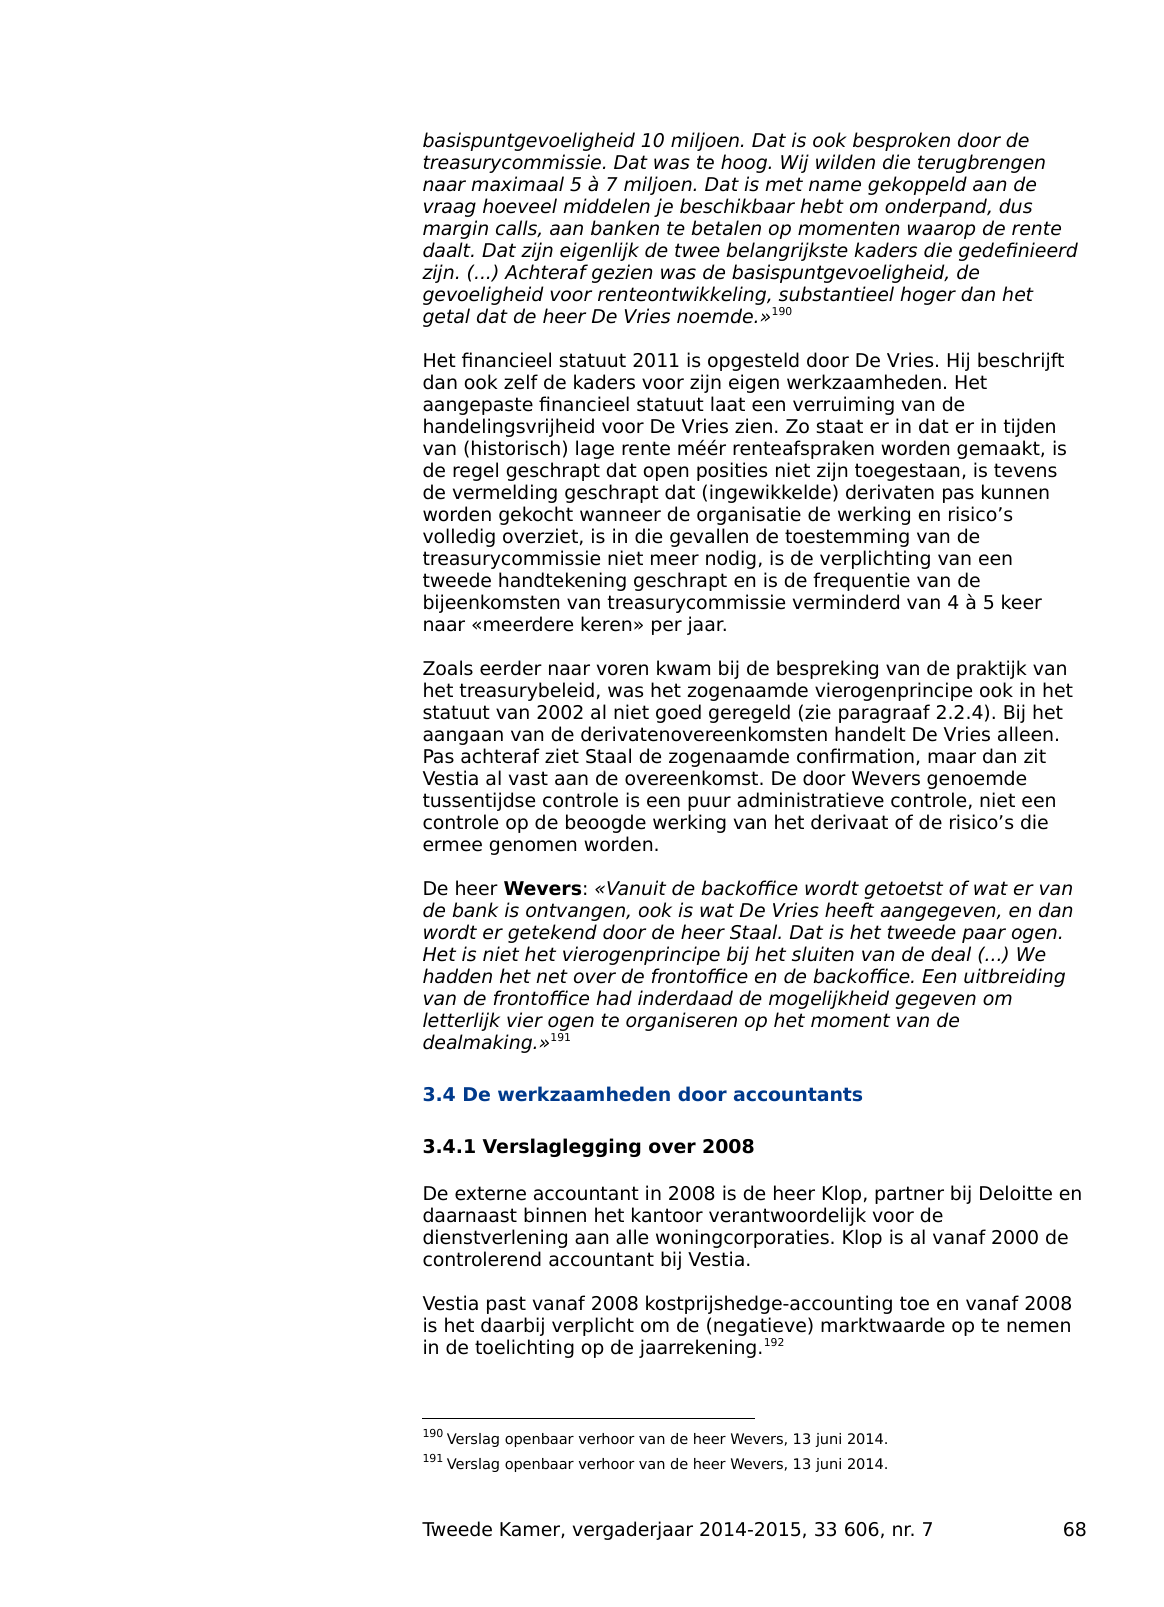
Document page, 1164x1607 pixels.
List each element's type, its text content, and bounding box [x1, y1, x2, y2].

subtitle 3.4 De werkzaamheden door accountants [422, 1084, 1087, 1106]
subtitle 3.4.1 Verslaglegging over 2008 [422, 1136, 1087, 1158]
text De externe accountant in 2008 is de heer Klop, partner bij Deloitte en daarnaast binnen het kantoor verantwoordelijk voor de dienstverlening aan alle woningcorporaties. Klop is al vanaf 2000 de controlerend accountant bij Vestia. [422, 1183, 1087, 1271]
text Vestia past vanaf 2008 kostprijshedge-accounting toe en vanaf 2008 is het daarbij verplicht om de (negatieve) marktwaarde op te nemen in de toelichting op de jaarrekening. [422, 1293, 1087, 1359]
text basispuntgevoeligheid 10 miljoen. Dat is ook besproken door de treasurycommissie. Dat was te hoog. Wij wilden die terugbrengen naar maximaal 5 à 7 miljoen. Dat is met name gekoppeld aan de vraag hoeveel middelen je beschikbaar hebt om onderpand, dus margin calls, aan banken te betalen op momenten waarop de rente daalt. Dat zijn eigenlijk de twee belangrijkste kaders die gedefinieerd zijn. (...) Achteraf gezien was de basispuntgevoeligheid, de gevoeligheid voor renteontwikkeling, substantieel hoger dan het getal dat de heer De Vries noemde.» [422, 130, 1087, 328]
text Verslag openbaar verhoor van de heer Wevers, 13 juni 2014. [422, 1452, 1087, 1474]
text De heer Wevers: «Vanuit de backoffice wordt getoetst of wat er van de bank is ontvangen, ook is wat De Vries heeft aangegeven, en dan wordt er getekend door de heer Staal. Dat is het tweede paar ogen. Het is niet het vierogenprincipe bij het sluiten van de deal (...) We hadden het net over de frontoffice en de backoffice. Een uitbreiding van de frontoffice had inderdaad de mogelijkheid gegeven om letterlijk vier ogen te organiseren op het moment van de dealmaking.» [422, 878, 1087, 1054]
text Verslag openbaar verhoor van de heer Wevers, 13 juni 2014. [422, 1427, 1087, 1449]
text Het financieel statuut 2011 is opgesteld door De Vries. Hij beschrijft dan ook zelf de kaders voor zijn eigen werkzaamheden. Het aangepaste financieel statuut laat een verruiming van de handelingsvrijheid voor De Vries zien. Zo staat er in dat er in tijden van (historisch) lage rente méér renteafspraken worden gemaakt, is de regel geschrapt dat open posities niet zijn toegestaan, is tevens de vermelding geschrapt dat (ingewikkelde) derivaten pas kunnen worden gekocht wanneer de organisatie de werking en risico’s volledig overziet, is in die gevallen de toestemming van de treasurycommissie niet meer nodig, is de verplichting van een tweede handtekening geschrapt en is de frequentie van de bijeenkomsten van treasurycommissie verminderd van 4 à 5 keer naar «meerdere keren» per jaar. [422, 350, 1087, 636]
text Zoals eerder naar voren kwam bij de bespreking van de praktijk van het treasurybeleid, was het zogenaamde vierogenprincipe ook in het statuut van 2002 al niet goed geregeld (zie paragraaf 2.2.4). Bij het aangaan van de derivatenovereenkomsten handelt De Vries alleen. Pas achteraf ziet Staal de zogenaamde confirmation, maar dan zit Vestia al vast aan de overeenkomst. De door Wevers genoemde tussentijdse controle is een puur administratieve controle, niet een controle op de beoogde werking van het derivaat of de risico’s die ermee genomen worden. [422, 658, 1087, 856]
